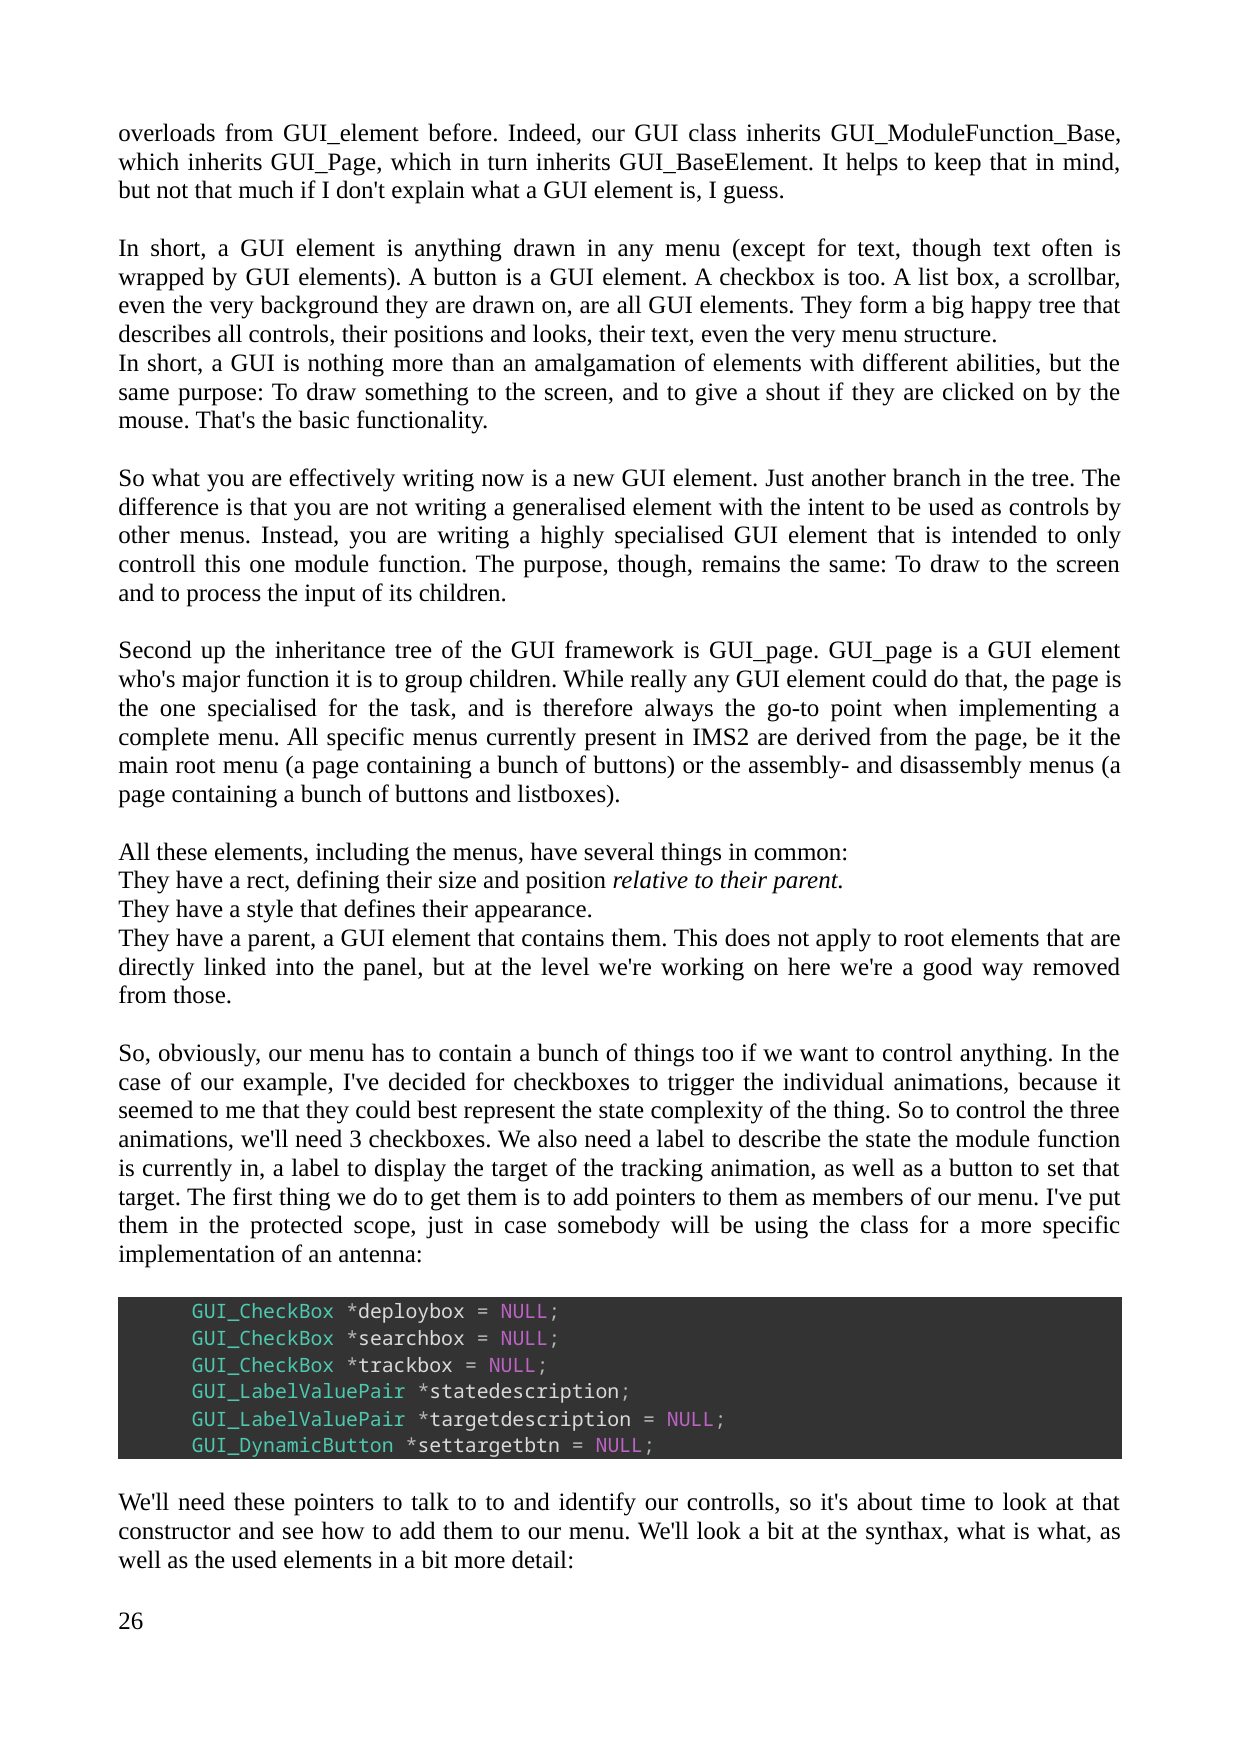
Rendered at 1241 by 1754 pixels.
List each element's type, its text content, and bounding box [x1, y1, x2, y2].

text GUI_LabelValuePair *targetdescription = NULL; [118, 1405, 1122, 1432]
text So what you are effectively writing now is a new GUI element. Just another branch in the tree. The difference is that you are not writing a generalised element with the intent to be used as controls by other menus. Instead, you are writing a highly specialised GUI element that is intended to only controll this one module function. The purpose, though, remains the same: To draw to the screen and to process the input of its children. [118, 463, 1122, 607]
text They have a style that defines their appearance. [118, 894, 1122, 923]
text GUI_CheckBox *searchbox = NULL; [118, 1324, 1122, 1351]
text GUI_CheckBox *trackbox = NULL; [118, 1351, 1122, 1378]
text GUI_DynamicButton *settargetbtn = NULL; [118, 1432, 1122, 1459]
text They have a rect, defining their size and position relative to their parent. [118, 866, 1122, 894]
text Second up the inheritance tree of the GUI framework is GUI_page. GUI_page is a GUI element who's major function it is to group children. While really any GUI element could do that, the page is the one specialised for the task, and is therefore always the go-to point when implementing a complete menu. All specific menus currently present in IMS2 are derived from the page, be it the main root menu (a page containing a bunch of buttons) or the assembly- and disassembly menus (a page containing a bunch of buttons and listboxes). [118, 636, 1122, 808]
text We'll need these pointers to talk to to and identify our controlls, so it's about time to look at that constructor and see how to add them to our menu. We'll look a bit at the synthax, what is what, as well as the used elements in a bit more detail: [118, 1487, 1122, 1574]
text So, obviously, our menu has to contain a bunch of things too if we want to control anything. In the case of our example, I've decided for checkboxes to trigger the individual animations, because it seemed to me that they could best represent the state complexity of the thing. So to control the three animations, we'll need 3 checkboxes. We also need a label to describe the state the module function is currently in, a label to display the target of the tracking animation, as well as a button to set that target. The first thing we do to get them is to add pointers to them as members of our menu. I've put them in the protected scope, just in case somebody will be using the class for a more specific implementation of an antenna: [118, 1038, 1122, 1268]
text They have a parent, a GUI element that contains them. This does not apply to root elements that are directly linked into the panel, but at the level we're working on here we're a good way removed from those. [118, 923, 1122, 1009]
text In short, a GUI is nothing more than an amalgamation of elements with different abilities, but the same purpose: To draw something to the screen, and to give a shout if they are clicked on by the mouse. That's the basic functionality. [118, 348, 1122, 434]
text In short, a GUI element is anything drawn in any menu (except for text, though text often is wrapped by GUI elements). A button is a GUI element. A checkbox is too. A list box, a scrollbar, even the very background they are drawn on, are all GUI elements. They form a big happy tree that describes all controls, their positions and looks, their text, even the very menu structure. [118, 233, 1122, 348]
text GUI_CheckBox *deploybox = NULL; [118, 1297, 1122, 1324]
text overloads from GUI_element before. Indeed, our GUI class inherits GUI_ModuleFunction_Base, which inherits GUI_Page, which in turn inherits GUI_BaseElement. It helps to keep that in mind, but not that much if I don't explain what a GUI element is, I guess. [118, 118, 1122, 204]
text GUI_LabelValuePair *statedescription; [118, 1378, 1122, 1405]
text All these elements, including the menus, have several things in common: [118, 837, 1122, 866]
